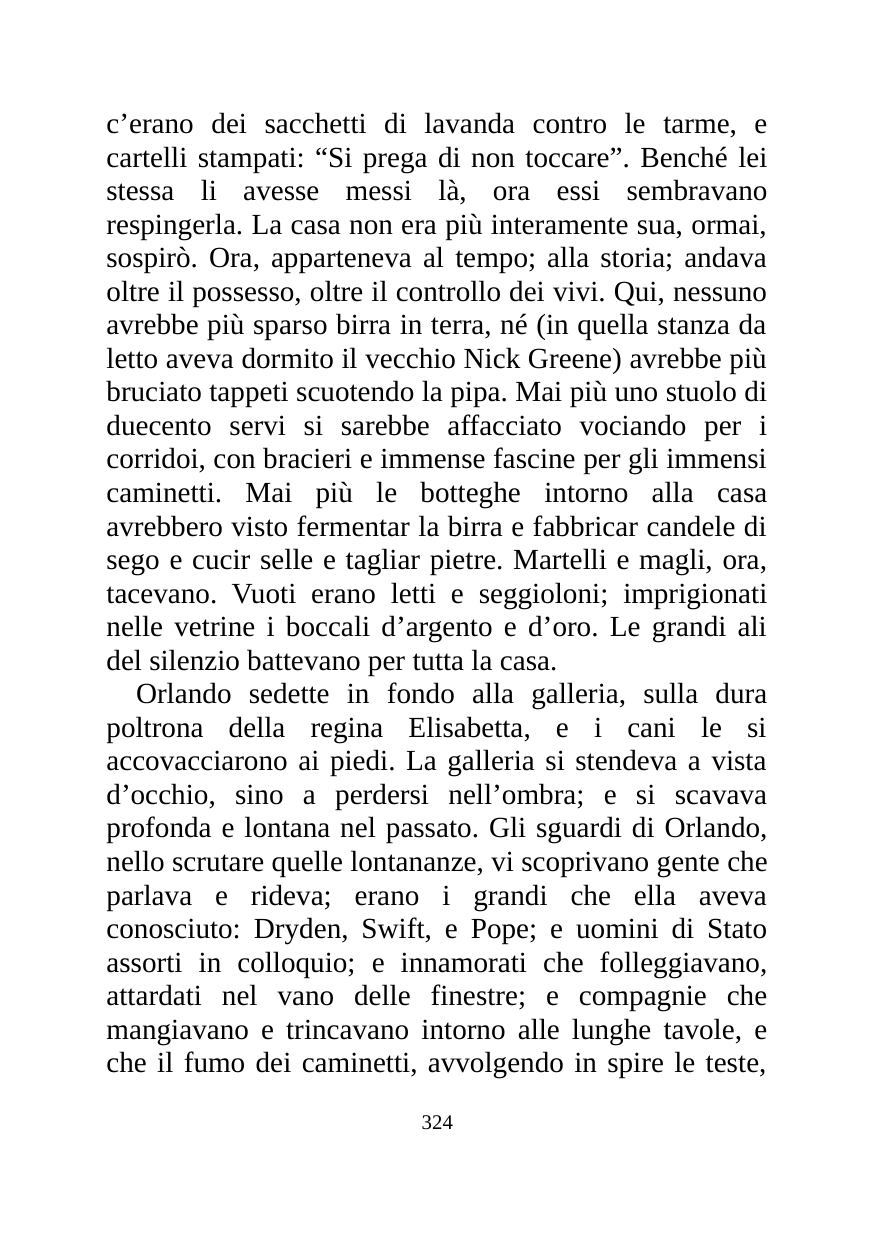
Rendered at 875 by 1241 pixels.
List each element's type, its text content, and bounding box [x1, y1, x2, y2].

text Orlando sedette in fondo alla galleria, sulla dura poltrona della regina Elisabetta, e i cani le si accovacciarono ai piedi. La galleria si stendeva a vista d’occhio, sino a perdersi nell’ombra; e si scavava profonda e lontana nel passato. Gli sguardi di Orlando, nello scrutare quelle lontananze, vi scoprivano gente che parlava e rideva; erano i grandi che ella aveva conosciuto: Dryden, Swift, e Pope; e uomini di Stato assorti in colloquio; e innamorati che folleggiavano, attardati nel vano delle finestre; e compagnie che mangiavano e trincavano intorno alle lunghe tavole, e che il fumo dei caminetti, avvolgendo in spire le teste, [106, 676, 768, 1079]
text c’erano dei sacchetti di lavanda contro le tarme, e cartelli stampati: “Si prega di non toccare”. Benché lei stessa li avesse messi là, ora essi sembravano respingerla. La casa non era più interamente sua, ormai, sospirò. Ora, apparteneva al tempo; alla storia; andava oltre il possesso, oltre il controllo dei vivi. Qui, nessuno avrebbe più sparso birra in terra, né (in quella stanza da letto aveva dormito il vecchio Nick Greene) avrebbe più bruciato tappeti scuotendo la pipa. Mai più uno stuolo di duecento servi si sarebbe affacciato vociando per i corridoi, con bracieri e immense fascine per gli immensi caminetti. Mai più le botteghe intorno alla casa avrebbero visto fermentar la birra e fabbricar candele di sego e cucir selle e tagliar pietre. Martelli e magli, ora, tacevano. Vuoti erano letti e seggioloni; imprigionati nelle vetrine i boccali d’argento e d’oro. Le grandi ali del silenzio battevano per tutta la casa. [106, 106, 768, 676]
